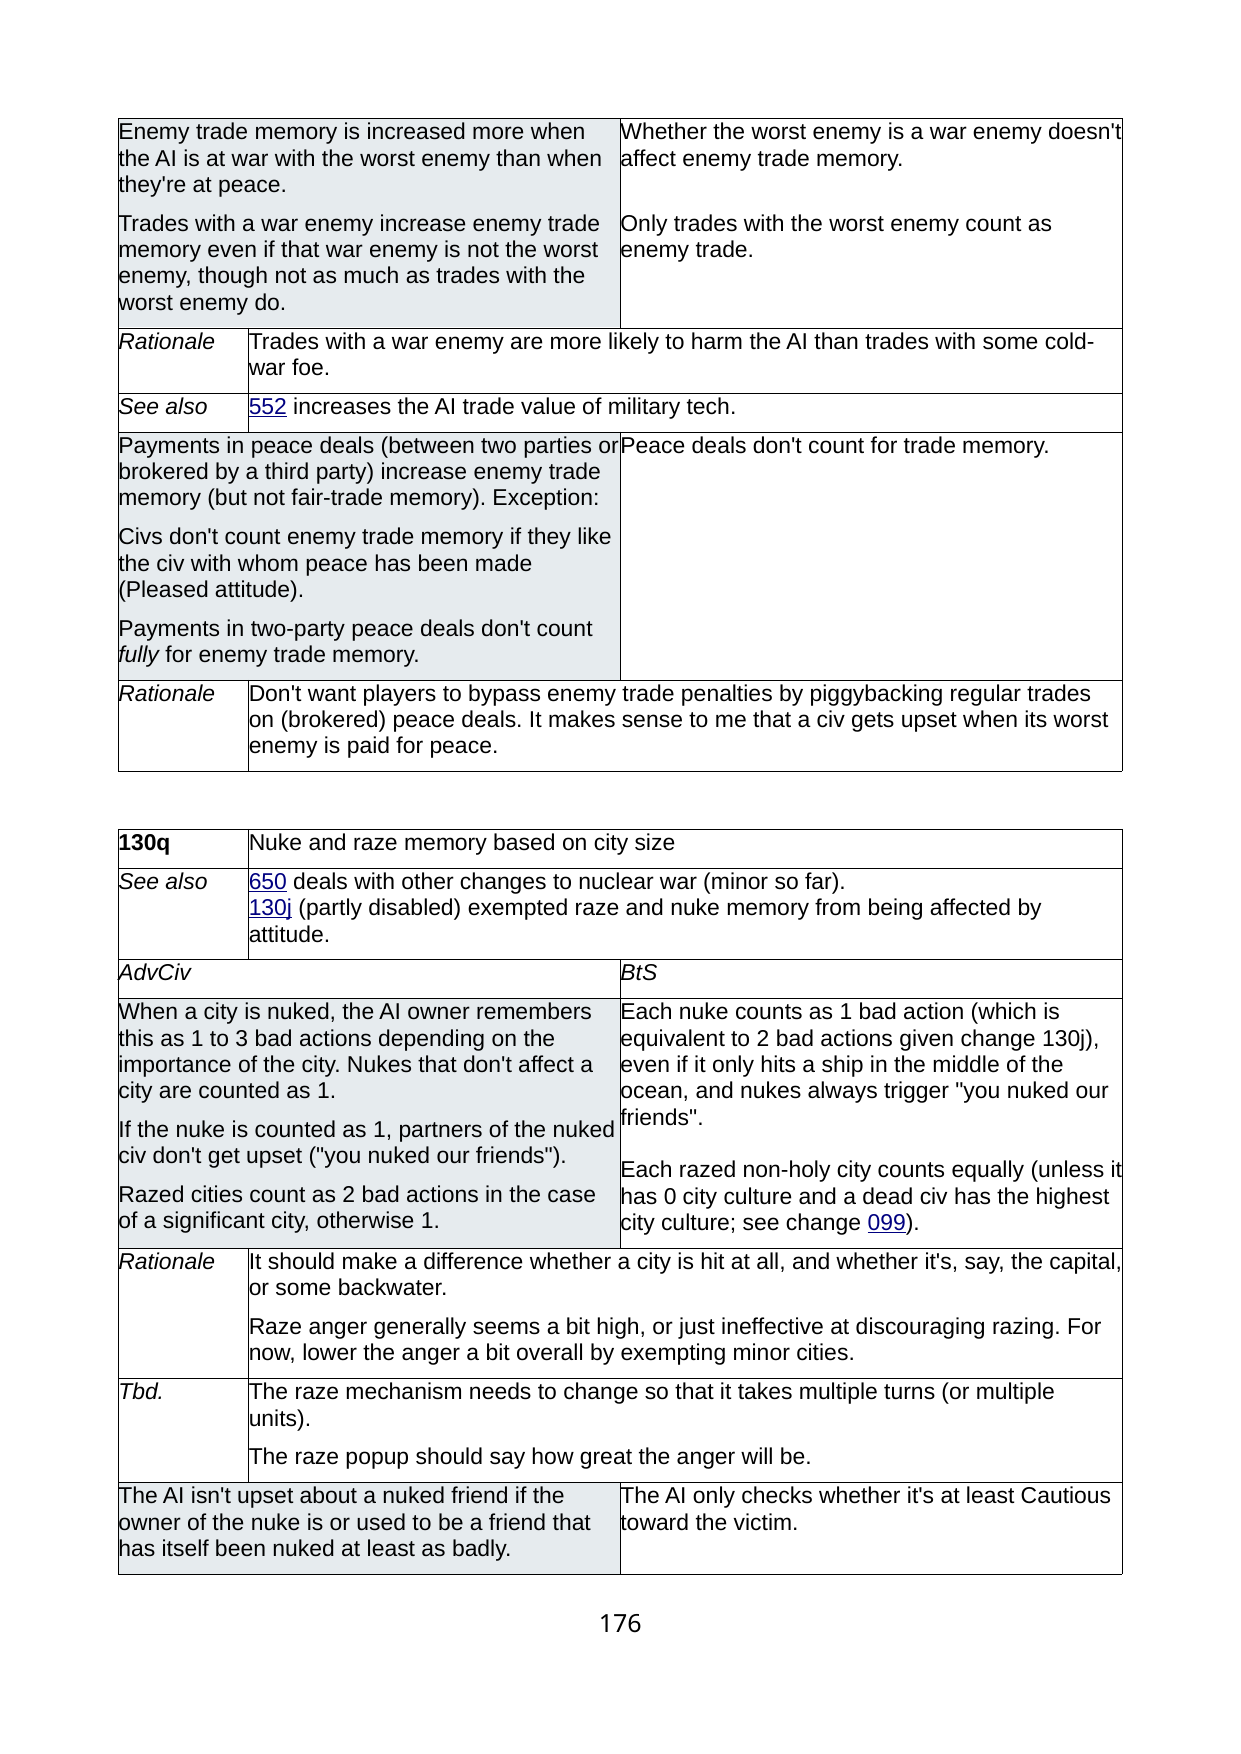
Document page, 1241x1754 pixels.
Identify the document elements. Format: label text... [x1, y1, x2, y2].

table_cell The AI isn't upset about a nuked friend if the owner of the nuke is or used to be a friend that has itself been nuked at least as badly. [119, 1483, 620, 1574]
table_header 130q [119, 830, 248, 868]
table_cell Don't want players to bypass enemy trade penalties by piggybacking regular trades on (brokered) peace deals. It makes sense to me that a civ gets upset when its worst enemy is paid for peace. [249, 681, 1122, 771]
table_cell See also [119, 394, 248, 432]
table_cell The AI only checks whether it's at least Cautious toward the victim. [621, 1483, 1122, 1574]
table_cell Tbd. [119, 1379, 248, 1482]
table_cell Rationale [119, 681, 248, 771]
table_cell It should make a difference whether a city is hit at all, and whether it's, say, the capital, or some backwater. Raze anger generally seems a bit high, or just ineffective at discouraging razing. For now, lower the anger a bit overall by exempting minor cities. [249, 1249, 1122, 1378]
table_cell Enemy trade memory is increased more when the AI is at war with the worst enemy than when they're at peace. Trades with a war enemy increase enemy trade memory even if that war enemy is not the worst enemy, though not as much as trades with the worst enemy do. [119, 119, 620, 327]
table_cell 650 deals with other changes to nuclear war (minor so far). 130j (partly disabled) exempted raze and nuke memory from being affected by attitude. [249, 869, 1122, 959]
table_cell When a city is nuked, the AI owner remembers this as 1 to 3 bad actions depending on the importance of the city. Nukes that don't affect a city are counted as 1. If the nuke is counted as 1, partners of the nuked civ don't get upset ("you nuked our friends"). Razed cities count as 2 bad actions in the case of a significant city, otherwise 1. [119, 999, 620, 1248]
table_cell Payments in peace deals (between two parties or brokered by a third party) increase enemy trade memory (but not fair-trade memory). Exception: Civs don't count enemy trade memory if they like the civ with whom peace has been made (Pleased attitude). Payments in two-party peace deals don't count fully for enemy trade memory. [119, 433, 620, 680]
table_cell Trades with a war enemy are more likely to harm the AI than trades with some cold-war foe. [249, 329, 1122, 393]
table_cell Rationale [119, 329, 248, 393]
table_cell See also [119, 869, 248, 959]
table_header Nuke and raze memory based on city size [249, 830, 1122, 868]
table_cell Rationale [119, 1249, 248, 1378]
table_cell Each nuke counts as 1 bad action (which is equivalent to 2 bad actions given change 130j), even if it only hits a ship in the middle of the ocean, and nukes always trigger "you nuked our friends". Each razed non-holy city counts equally (unless it has 0 city culture and a dead civ has the highest city culture; see change 099). [621, 999, 1122, 1248]
table_cell BtS [621, 960, 1122, 998]
table_cell 552 increases the AI trade value of military tech. [249, 394, 1122, 432]
table_cell Peace deals don't count for trade memory. [621, 433, 1122, 680]
table_cell AdvCiv [119, 960, 620, 998]
table_cell Whether the worst enemy is a war enemy doesn't affect enemy trade memory. Only trades with the worst enemy count as enemy trade. [621, 119, 1122, 327]
table_cell The raze mechanism needs to change so that it takes multiple turns (or multiple units). The raze popup should say how great the anger will be. [249, 1379, 1122, 1482]
